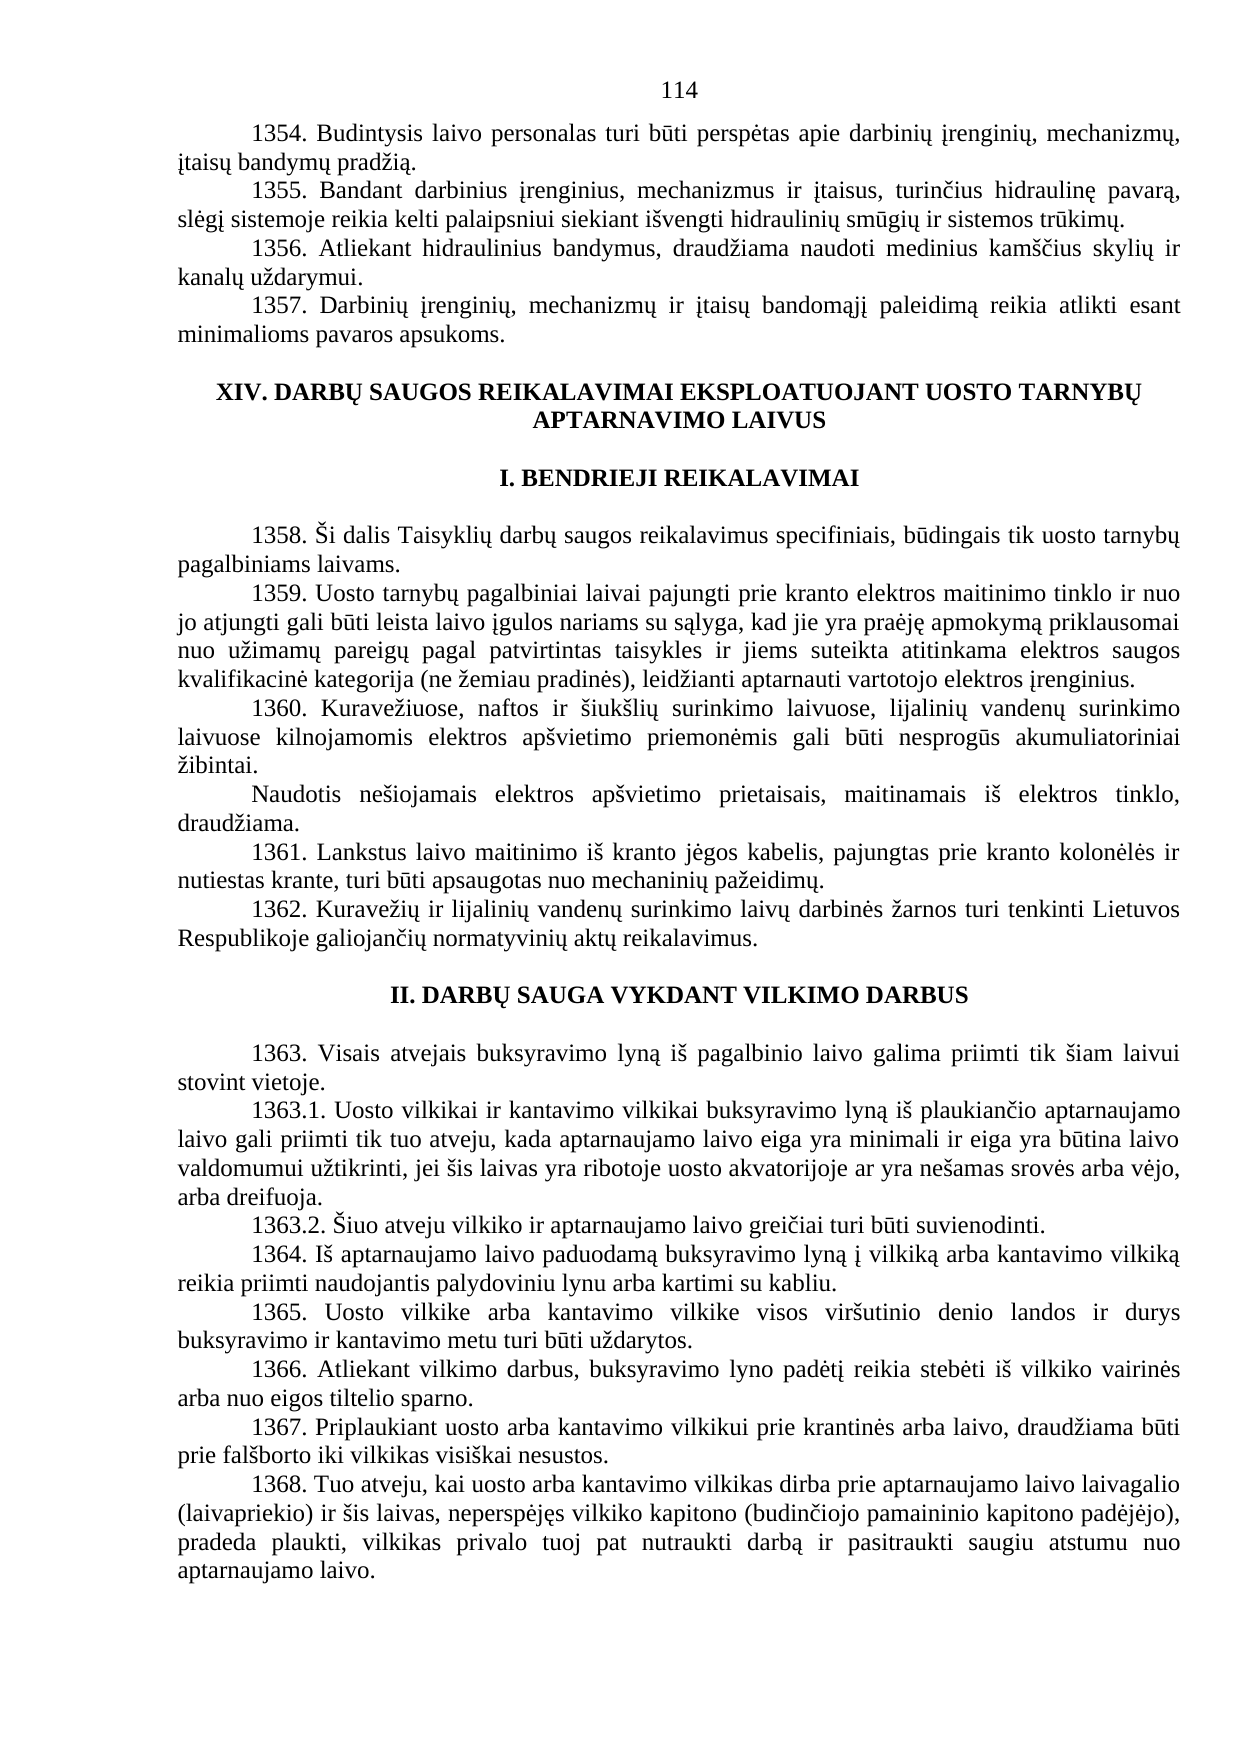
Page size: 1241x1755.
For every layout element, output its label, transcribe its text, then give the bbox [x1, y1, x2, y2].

text 1359. Uosto tarnybų pagalbiniai laivai pajungti prie kranto elektros maitinimo tinklo ir nuo jo atjungti gali būti leista laivo įgulos nariams su sąlyga, kad jie yra praėję apmokymą priklausomai nuo užimamų pareigų pagal patvirtintas taisykles ir jiems suteikta atitinkama elektros saugos kvalifikacinė kategorija (ne žemiau pradinės), leidžianti aptarnauti vartotojo elektros įrenginius. [177, 578, 1181, 693]
text 1363. Visais atvejais buksyravimo lyną iš pagalbinio laivo galima priimti tik šiam laivui stovint vietoje. [177, 1038, 1181, 1096]
text 1363.1. Uosto vilkikai ir kantavimo vilkikai buksyravimo lyną iš plaukiančio aptarnaujamo laivo gali priimti tik tuo atveju, kada aptarnaujamo laivo eiga yra minimali ir eiga yra būtina laivo valdomumui užtikrinti, jei šis laivas yra ribotoje uosto akvatorijoje ar yra nešamas srovės arba vėjo, arba dreifuoja. [177, 1096, 1181, 1211]
text 1366. Atliekant vilkimo darbus, buksyravimo lyno padėtį reikia stebėti iš vilkiko vairinės arba nuo eigos tiltelio sparno. [177, 1354, 1181, 1412]
text 1365. Uosto vilkike arba kantavimo vilkike visos viršutinio denio landos ir durys buksyravimo ir kantavimo metu turi būti uždarytos. [177, 1297, 1181, 1354]
text 1355. Bandant darbinius įrenginius, mechanizmus ir įtaisus, turinčius hidraulinę pavarą, slėgį sistemoje reikia kelti palaipsniui siekiant išvengti hidraulinių smūgių ir sistemos trūkimų. [177, 176, 1181, 233]
text 1368. Tuo atveju, kai uosto arba kantavimo vilkikas dirba prie aptarnaujamo laivo laivagalio (laivapriekio) ir šis laivas, neperspėjęs vilkiko kapitono (budinčiojo pamaininio kapitono padėjėjo), pradeda plaukti, vilkikas privalo tuoj pat nutraukti darbą ir pasitraukti saugiu atstumu nuo aptarnaujamo laivo. [177, 1469, 1181, 1584]
text I. BENDRIEJI REIKALAVIMAI [177, 463, 1181, 492]
text 1367. Priplaukiant uosto arba kantavimo vilkikui prie krantinės arba laivo, draudžiama būti prie falšborto iki vilkikas visiškai nesustos. [177, 1412, 1181, 1469]
text XIV. DARBŲ SAUGOS REIKALAVIMAI EKSPLOATUOJANT UOSTO TARNYBŲ APTARNAVIMO LAIVUS [177, 377, 1181, 434]
text II. DARBŲ SAUGA VYKDANT VILKIMO DARBUS [177, 981, 1181, 1009]
text 1357. Darbinių įrenginių, mechanizmų ir įtaisų bandomąjį paleidimą reikia atlikti esant minimalioms pavaros apsukoms. [177, 291, 1181, 348]
text 1361. Lankstus laivo maitinimo iš kranto jėgos kabelis, pajungtas prie kranto kolonėlės ir nutiestas krante, turi būti apsaugotas nuo mechaninių pažeidimų. [177, 837, 1181, 894]
text 1364. Iš aptarnaujamo laivo paduodamą buksyravimo lyną į vilkiką arba kantavimo vilkiką reikia priimti naudojantis palydoviniu lynu arba kartimi su kabliu. [177, 1239, 1181, 1297]
text 1363.2. Šiuo atveju vilkiko ir aptarnaujamo laivo greičiai turi būti suvienodinti. [177, 1211, 1181, 1239]
text 1358. Ši dalis Taisyklių darbų saugos reikalavimus specifiniais, būdingais tik uosto tarnybų pagalbiniams laivams. [177, 521, 1181, 578]
text 1362. Kuravežių ir lijalinių vandenų surinkimo laivų darbinės žarnos turi tenkinti Lietuvos Respublikoje galiojančių normatyvinių aktų reikalavimus. [177, 894, 1181, 952]
text 1356. Atliekant hidraulinius bandymus, draudžiama naudoti medinius kamščius skylių ir kanalų uždarymui. [177, 233, 1181, 291]
text 1360. Kuravežiuose, naftos ir šiukšlių surinkimo laivuose, lijalinių vandenų surinkimo laivuose kilnojamomis elektros apšvietimo priemonėmis gali būti nesprogūs akumuliatoriniai žibintai. [177, 693, 1181, 779]
text Naudotis nešiojamais elektros apšvietimo prietaisais, maitinamais iš elektros tinklo, draudžiama. [177, 779, 1181, 837]
text 1354. Budintysis laivo personalas turi būti perspėtas apie darbinių įrenginių, mechanizmų, įtaisų bandymų pradžią. [177, 118, 1181, 176]
